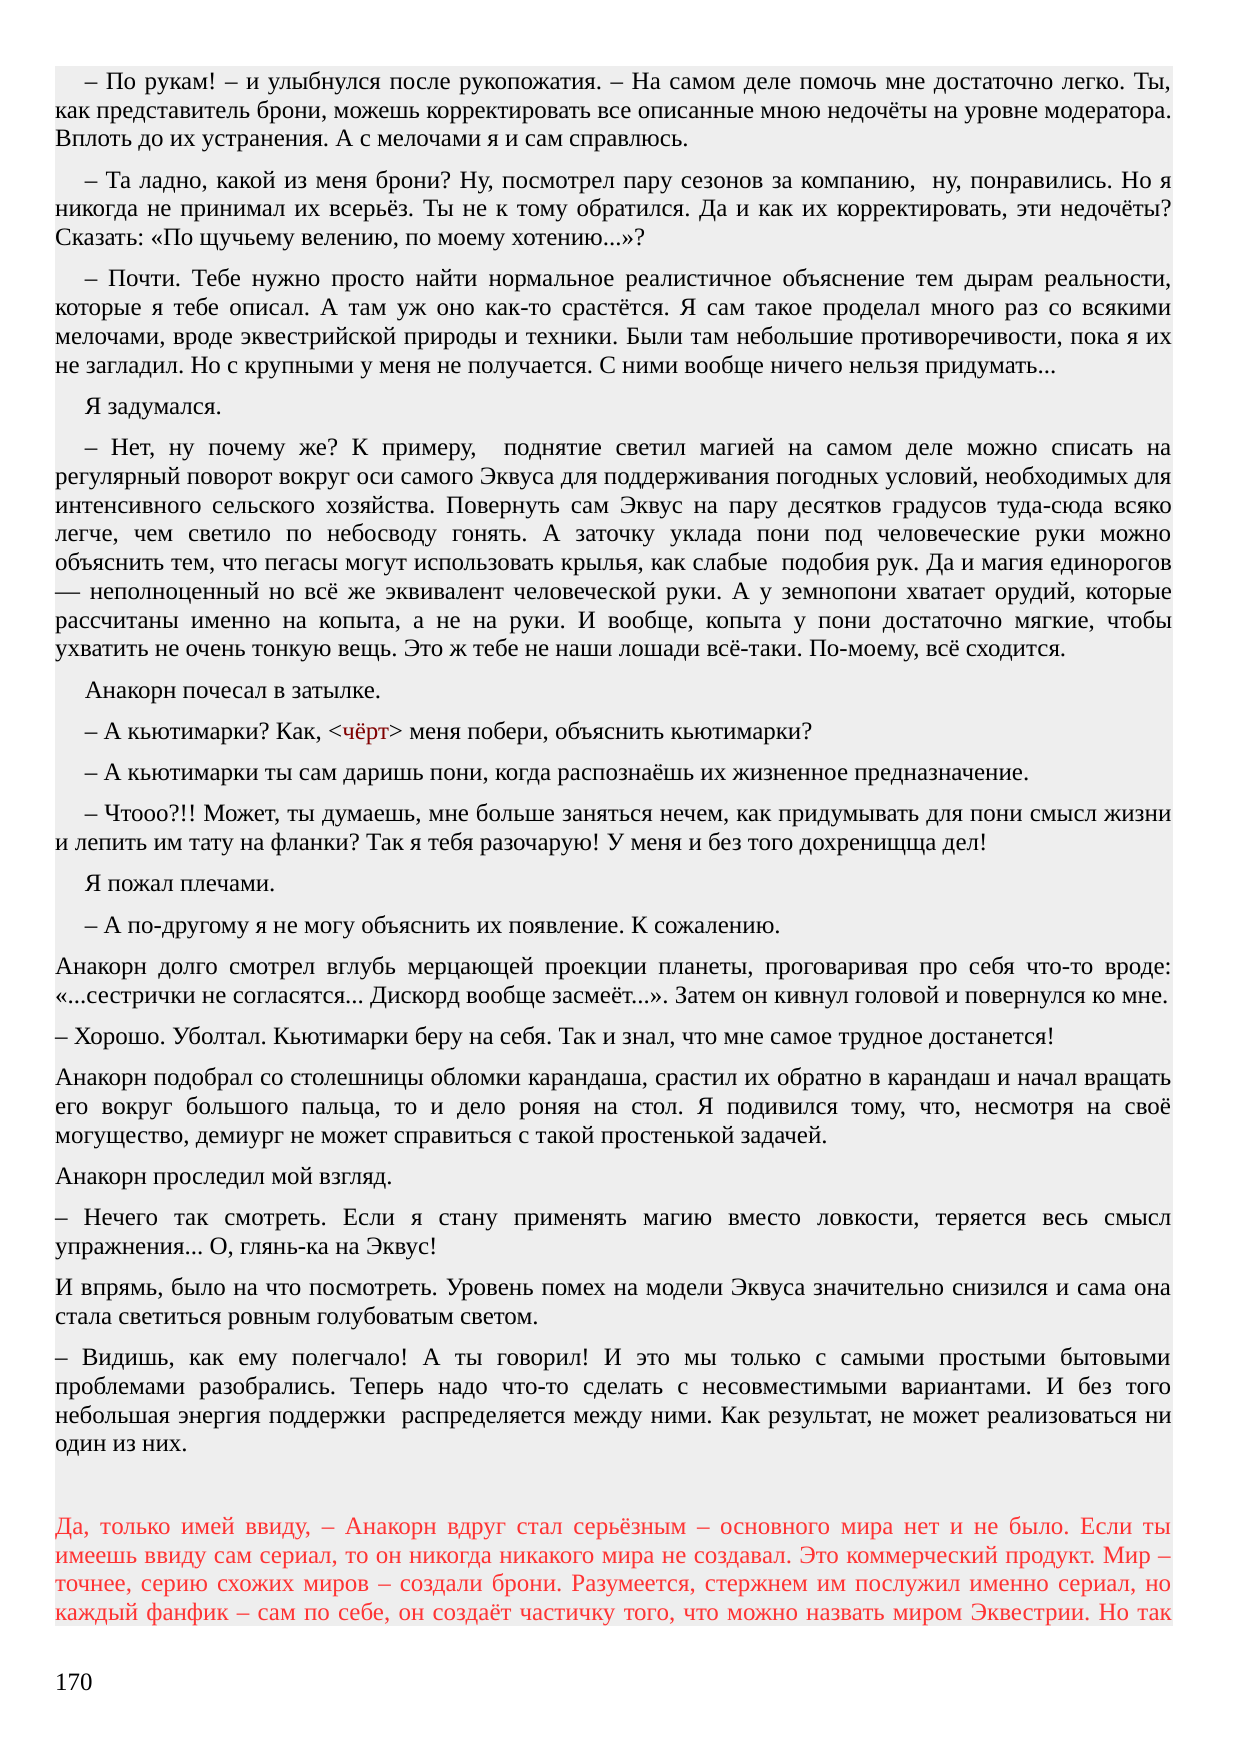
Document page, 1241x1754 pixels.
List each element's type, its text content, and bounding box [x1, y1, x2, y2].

text Я пожал плечами. [55, 868, 1173, 897]
text – Нечего так смотреть. Если я стану применять магию вместо ловкости, теряется весь смысл упражнения... О, глянь-ка на Эквус! [55, 1202, 1173, 1260]
text – Нет, ну почему же? К примеру, поднятие светил магией на самом деле можно списать на регулярный поворот вокруг оси самого Эквуса для поддерживания погодных условий, необходимых для интенсивного сельского хозяйства. Повернуть сам Эквус на пару десятков градусов туда-сюда всяко легче, чем светило по небосводу гонять. А заточку уклада пони под человеческие руки можно объяснить тем, что пегасы могут использовать крылья, как слабые подобия рук. Да и магия единорогов — неполноценный но всё же эквивалент человеческой руки. А у земнопони хватает орудий, которые рассчитаны именно на копыта, а не на руки. И вообще, копыта у пони достаточно мягкие, чтобы ухватить не очень тонкую вещь. Это ж тебе не наши лошади всё-таки. По-моему, всё сходится. [55, 432, 1173, 662]
text Да, только имей ввиду, – Анакорн вдруг стал серьёзным – основного мира нет и не было. Если ты имеешь ввиду сам сериал, то он никогда никакого мира не создавал. Это коммерческий продукт. Мир – точнее, серию схожих миров – создали брони. Разумеется, стержнем им послужил именно сериал, но каждый фанфик – сам по себе, он создаёт частичку того, что можно назвать миром Эквестрии. Но так [55, 1511, 1173, 1626]
text – Почти. Тебе нужно просто найти нормальное реалистичное объяснение тем дырам реальности, которые я тебе описал. А там уж оно как-то срастётся. Я сам такое проделал много раз со всякими мелочами, вроде эквестрийской природы и техники. Были там небольшие противоречивости, пока я их не загладил. Но с крупными у меня не получается. С ними вообще ничего нельзя придумать... [55, 263, 1173, 378]
text Анакорн долго смотрел вглубь мерцающей проекции планеты, проговаривая про себя что-то вроде: «...сестрички не согласятся... Дискорд вообще засмеёт...». Затем он кивнул головой и повернулся ко мне. [55, 951, 1173, 1008]
text Анакорн проследил мой взгляд. [55, 1161, 1173, 1190]
text – А кьютимарки? Как, <чёрт> меня побери, объяснить кьютимарки? [55, 716, 1173, 745]
text Анакорн почесал в затылке. [55, 675, 1173, 703]
text – Чтооо?!! Может, ты думаешь, мне больше заняться нечем, как придумывать для пони смысл жизни и лепить им тату на фланки? Так я тебя разочарую! У меня и без того дохренищща дел! [55, 798, 1173, 856]
text – Хорошо. Уболтал. Кьютимарки беру на себя. Так и знал, что мне самое трудное достанется! [55, 1021, 1173, 1050]
text – Та ладно, какой из меня брони? Ну, посмотрел пару сезонов за компанию, ну, понравились. Но я никогда не принимал их всерьёз. Ты не к тому обратился. Да и как их корректировать, эти недочёты? Сказать: «По щучьему велению, по моему хотению...»? [55, 165, 1173, 251]
text Анакорн подобрал со столешницы обломки карандаша, срастил их обратно в карандаш и начал вращать его вокруг большого пальца, то и дело роняя на стол. Я подивился тому, что, несмотря на своё могущество, демиург не может справиться с такой простенькой задачей. [55, 1062, 1173, 1148]
text – А кьютимарки ты сам даришь пони, когда распознаёшь их жизненное предназначение. [55, 757, 1173, 786]
text – Видишь, как ему полегчало! А ты говорил! И это мы только с самыми простыми бытовыми проблемами разобрались. Теперь надо что-то сделать с несовместимыми вариантами. И без того небольшая энергия поддержки распределяется между ними. Как результат, не может реализоваться ни один из них. [55, 1342, 1173, 1457]
text – По рукам! – и улыбнулся после рукопожатия. – На самом деле помочь мне достаточно легко. Ты, как представитель брони, можешь корректировать все описанные мною недочёты на уровне модератора. Вплоть до их устранения. А с мелочами я и сам справлюсь. [55, 66, 1173, 152]
text – А по-другому я не могу объяснить их появление. К сожалению. [55, 910, 1173, 938]
text Я задумался. [55, 391, 1173, 420]
text И впрямь, было на что посмотреть. Уровень помех на модели Эквуса значительно снизился и сама она стала светиться ровным голубоватым светом. [55, 1272, 1173, 1330]
